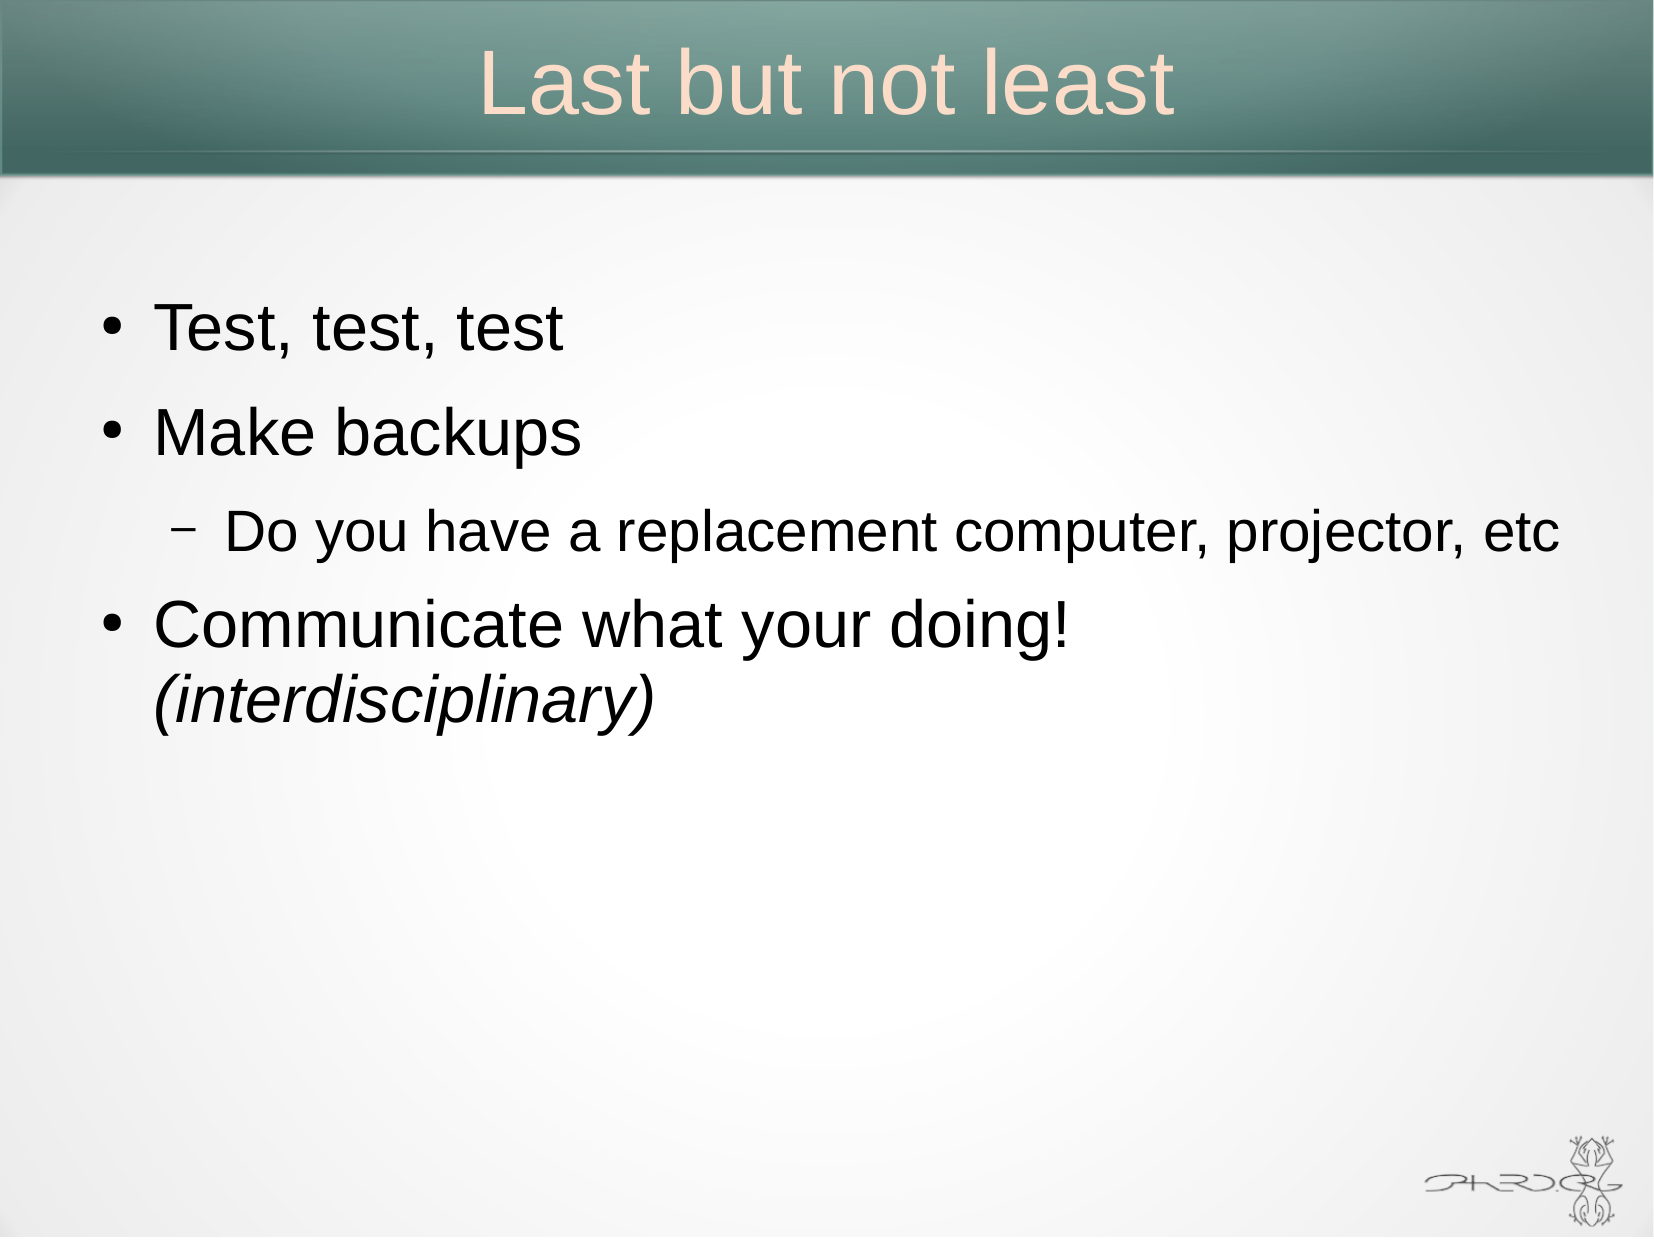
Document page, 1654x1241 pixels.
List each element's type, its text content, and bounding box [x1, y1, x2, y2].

title Last but not least [82, 11, 1571, 154]
picture [0, 0, 1654, 1237]
list Test, test, test Make backups Do you have a replacement computer, projector, etc Communicate what your doing! (interdisciplinary) [82, 290, 1571, 1010]
